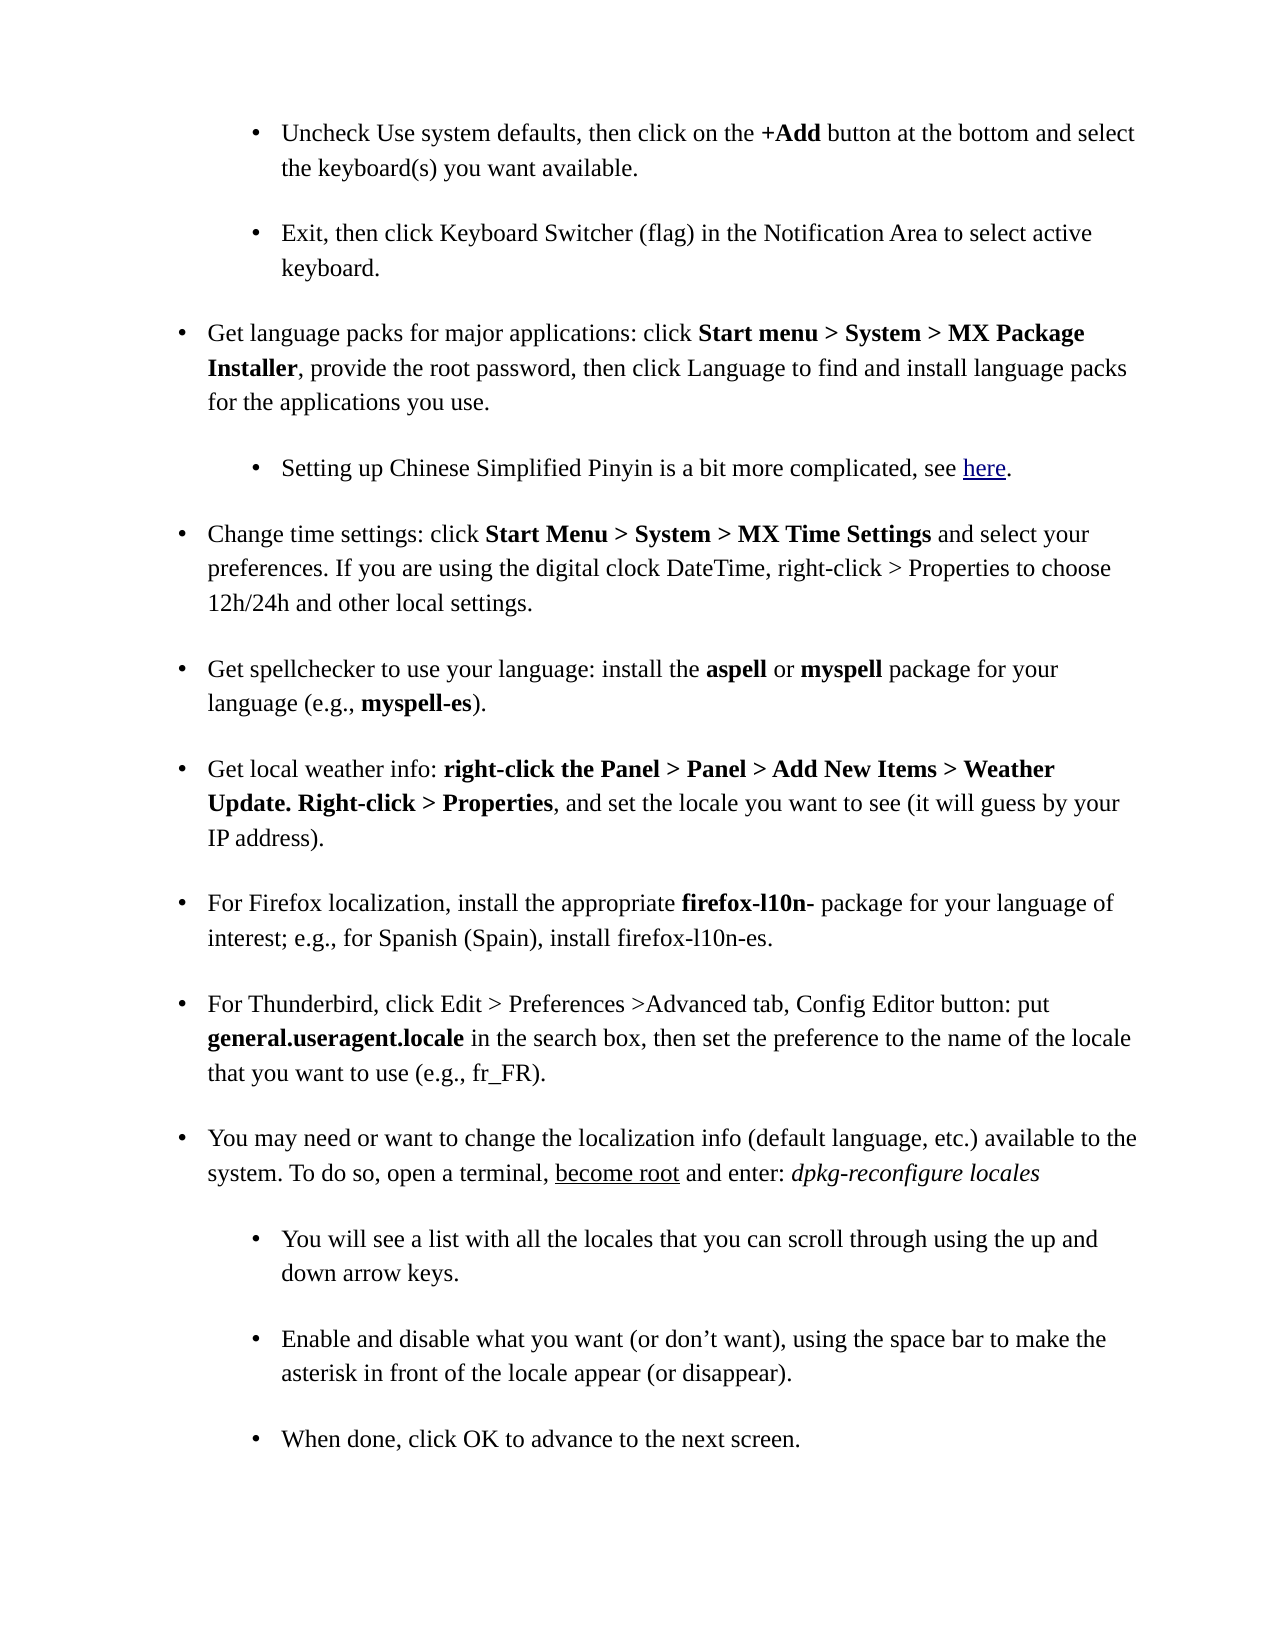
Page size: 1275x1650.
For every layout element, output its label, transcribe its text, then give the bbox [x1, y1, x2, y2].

list Get spellchecker to use your language: install the aspell or myspell package for your language (e.g., myspell-es). [178, 654, 1141, 717]
list Setting up Chinese Simplified Pinyin is a bit more complicated, see here. [252, 453, 1141, 482]
list You may need or want to change the localization info (default language, etc.) available to the system. To do so, open a terminal, become root and enter: dpkg-reconfigure locales [178, 1123, 1141, 1187]
list Get language packs for major applications: click Start menu > System > MX Package Installer, provide the root password, then click Language to find and install language packs for the applications you use. [178, 318, 1141, 416]
list When done, click OK to advance to the next screen. [252, 1424, 1141, 1453]
list For Thunderbird, click Edit > Preferences >Advanced tab, Config Editor button: put general.useragent.locale in the search box, then set the preference to the name of the locale that you want to use (e.g., fr_FR). [178, 989, 1141, 1086]
list Change time settings: click Start Menu > System > MX Time Settings and select your preferences. If you are using the digital clock DateTime, right-click > Properties to choose 12h/24h and other local settings. [178, 519, 1141, 617]
list Exit, then click Keyboard Switcher (flag) in the Notification Area to select active keyboard. [252, 218, 1141, 282]
list Enable and disable what you want (or don’t want), using the space bar to make the asterisk in front of the locale appear (or disappear). [252, 1324, 1141, 1387]
list For Firefox localization, install the appropriate firefox-l10n- package for your language of interest; e.g., for Spanish (Spain), install firefox-l10n-es. [178, 888, 1141, 952]
list Get local weather info: right-click the Panel > Panel > Add New Items > Weather Update. Right-click > Properties, and set the locale you want to see (it will guess by your IP address). [178, 754, 1141, 852]
list You will see a list with all the locales that you can scroll through using the up and down arrow keys. [252, 1224, 1141, 1287]
list Uncheck Use system defaults, then click on the +Add button at the bottom and select the keyboard(s) you want available. [252, 118, 1141, 181]
